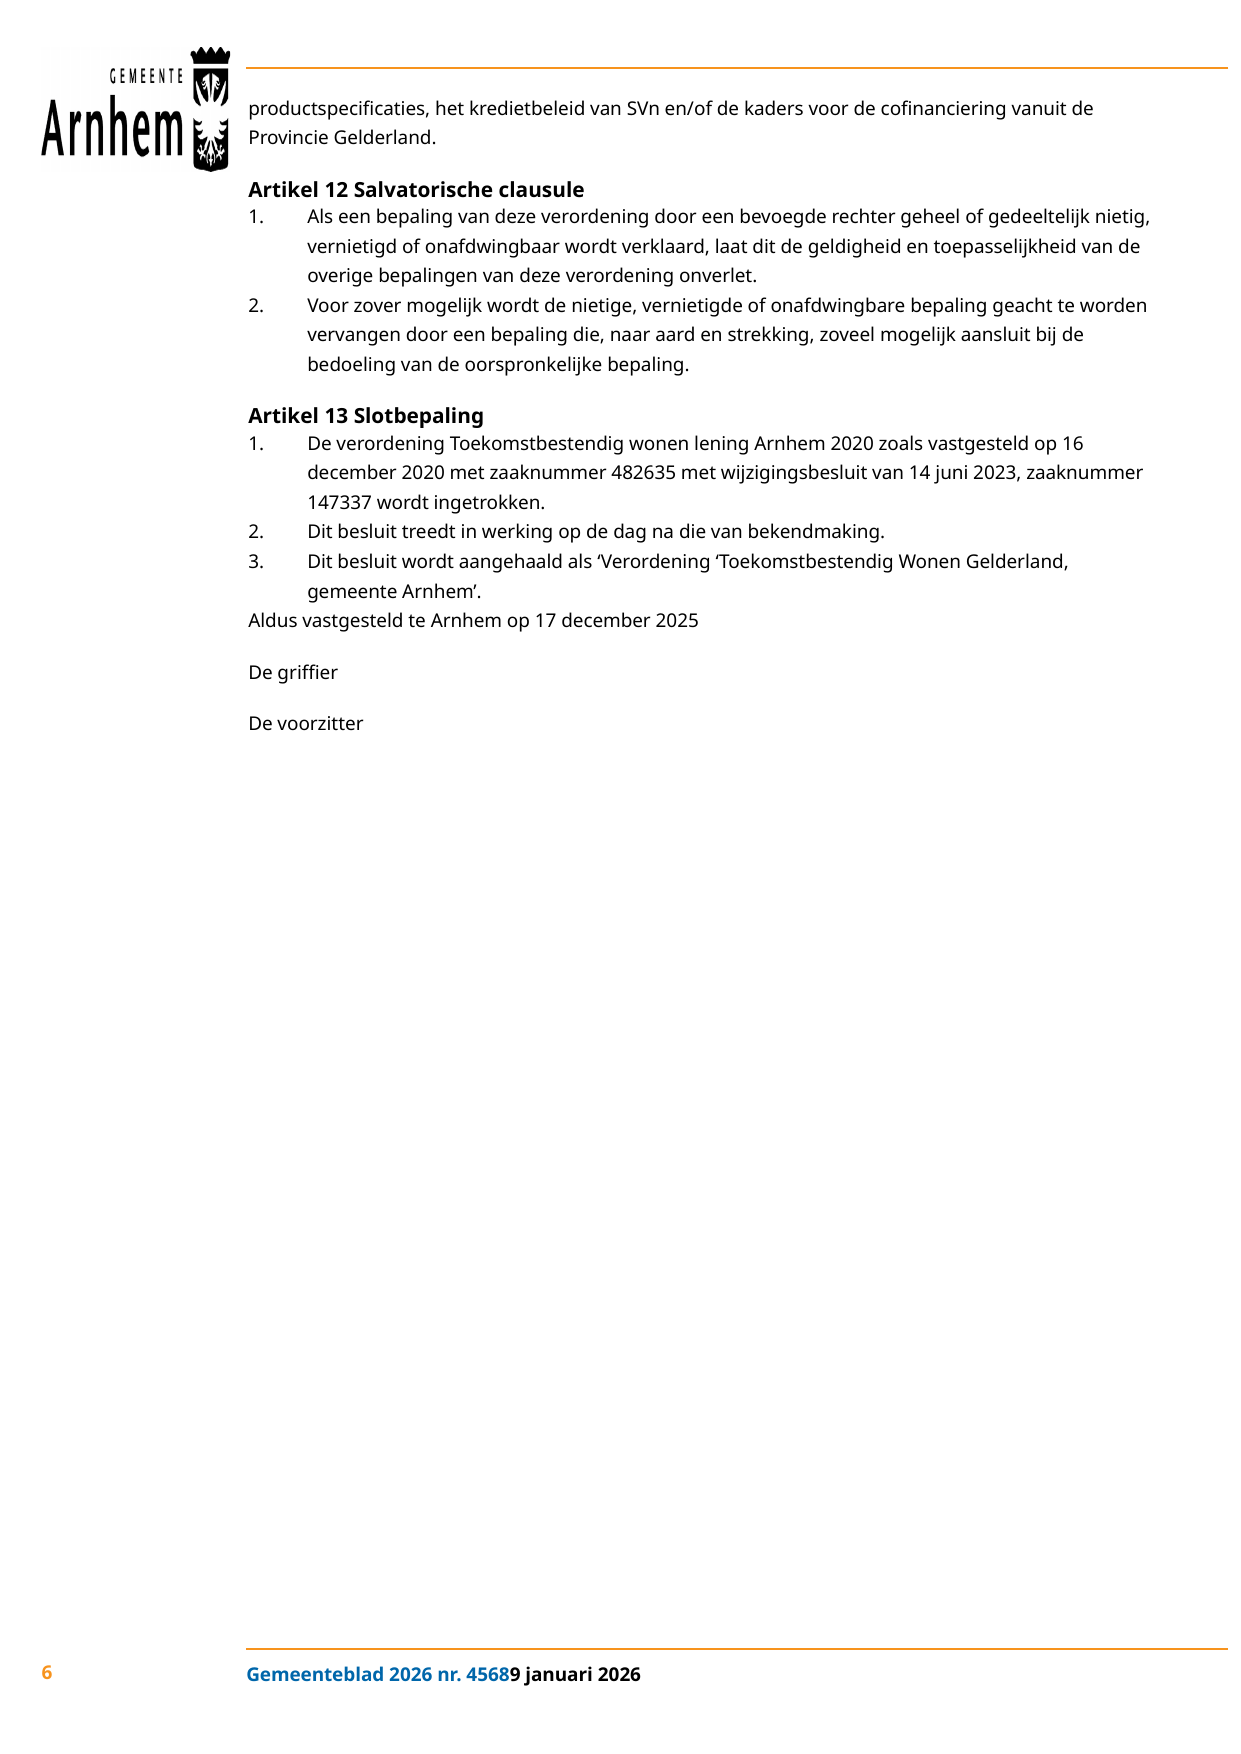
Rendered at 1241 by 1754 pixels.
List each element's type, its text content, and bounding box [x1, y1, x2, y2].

text Artikel 13 Slotbepaling [248, 402, 1152, 430]
list Als een bepaling van deze verordening door een bevoegde rechter geheel of gedeeltelijk nietig, vernietigd of onafdwingbaar wordt verklaard, laat dit de geldigheid en toepasselijkheid van de overige bepalingen van deze verordening onverlet. [248, 203, 1152, 288]
list Dit besluit treedt in werking op de dag na die van bekendmaking. [248, 519, 1152, 544]
list Voor zover mogelijk wordt de nietige, vernietigde of onafdwingbare bepaling geacht te worden vervangen door een bepaling die, naar aard en strekking, zoveel mogelijk aansluit bij de bedoeling van de oorspronkelijke bepaling. [248, 292, 1152, 377]
text productspecificaties, het kredietbeleid van SVn en/of de kaders voor de cofinanciering vanuit de Provincie Gelderland. [248, 95, 1152, 150]
text De griffier [248, 659, 1152, 685]
list De verordening Toekomstbestendig wonen lening Arnhem 2020 zoals vastgesteld op 16 december 2020 met zaaknummer 482635 met wijzigingsbesluit van 14 juni 2023, zaaknummer 147337 wordt ingetrokken. [248, 430, 1152, 515]
text Artikel 12 Salvatorische clausule [248, 175, 1152, 203]
picture [41, 47, 231, 172]
text Aldus vastgesteld te Arnhem op 17 december 2025 [248, 607, 1152, 633]
list Dit besluit wordt aangehaald als ‘Verordening ‘Toekomstbestendig Wonen Gelderland, gemeente Arnhem’. [248, 548, 1152, 604]
text De voorzitter [248, 710, 1152, 736]
